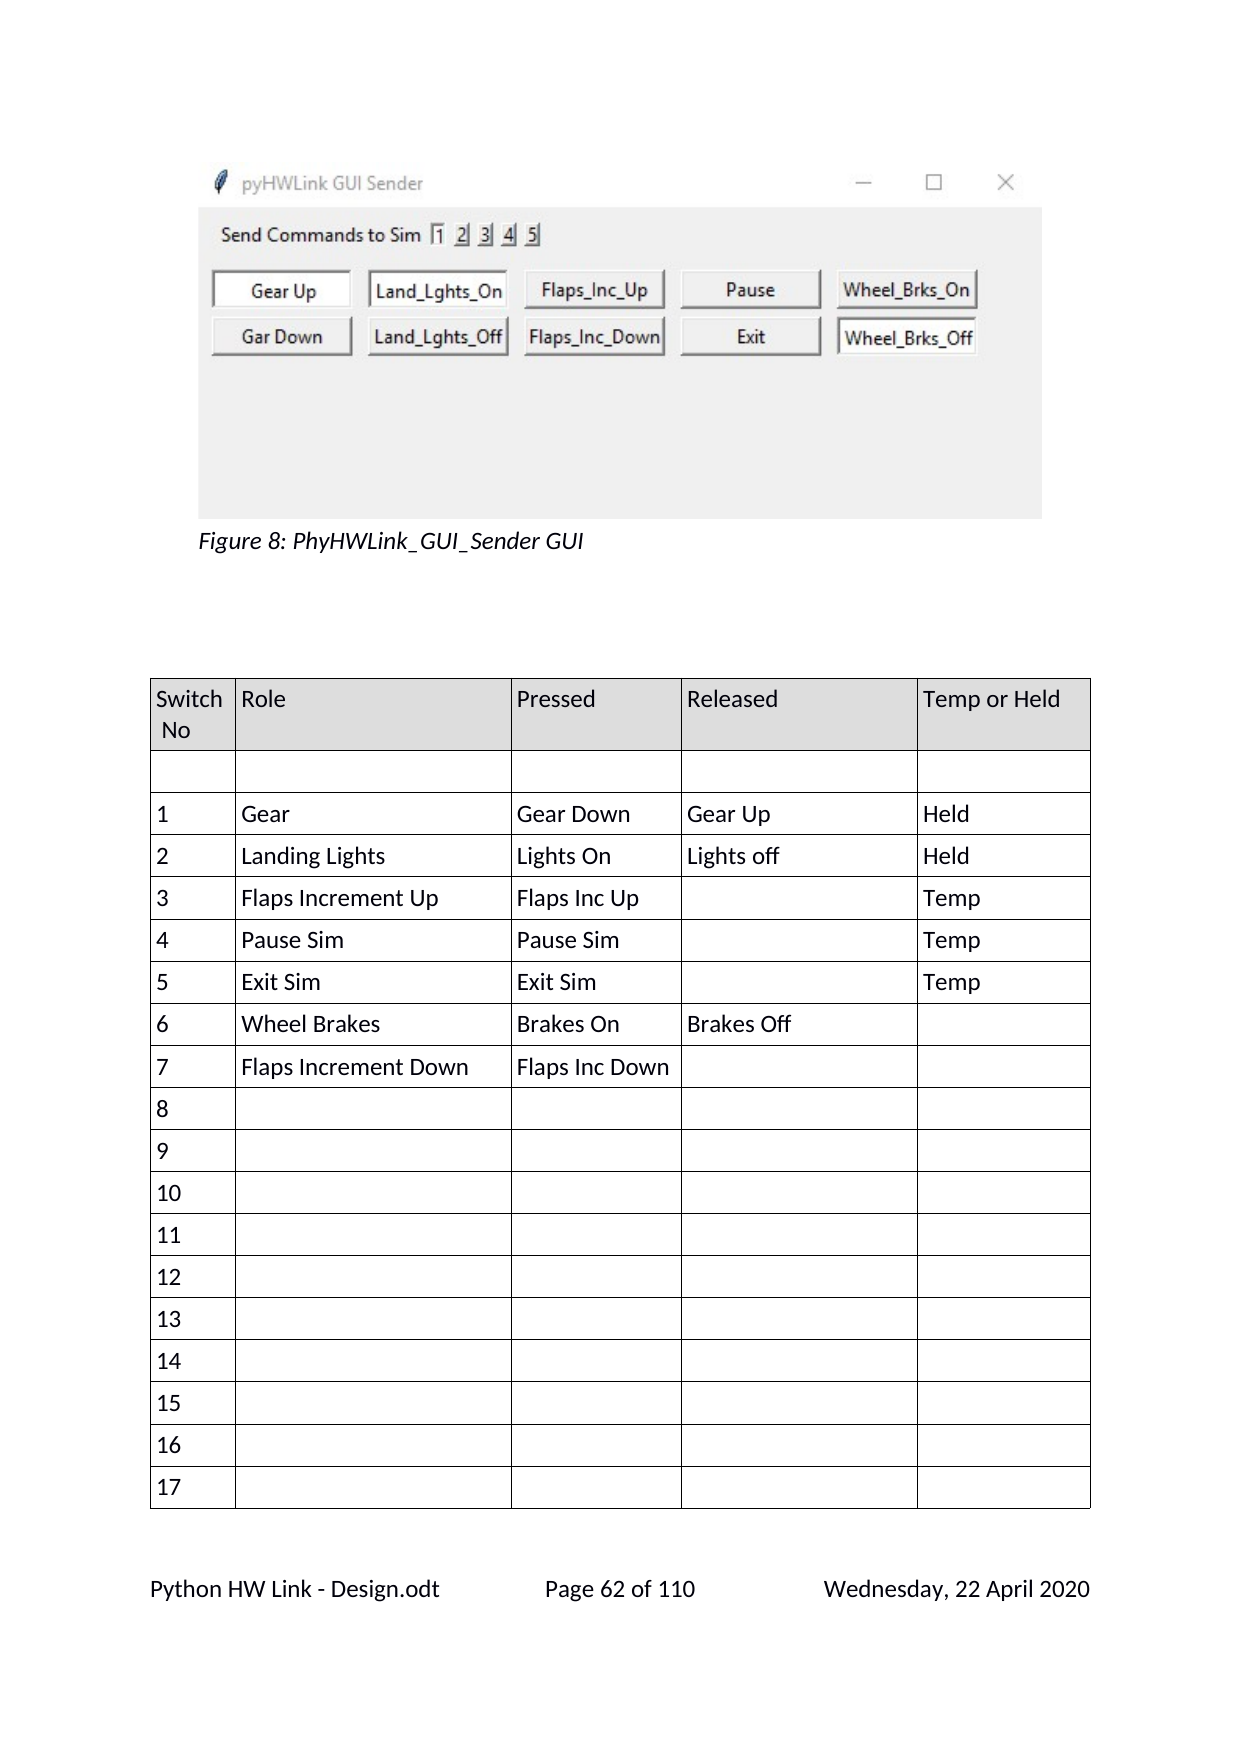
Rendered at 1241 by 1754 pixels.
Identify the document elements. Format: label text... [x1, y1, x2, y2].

table_cell [682, 1382, 917, 1423]
table_cell [236, 1298, 511, 1339]
table_cell [682, 920, 917, 961]
table_cell [682, 1214, 917, 1255]
table_cell Held [918, 793, 1090, 834]
table_cell 10 [151, 1172, 235, 1213]
table_cell [918, 1172, 1090, 1213]
table_cell [682, 1130, 917, 1171]
table_cell [682, 1467, 917, 1508]
table_cell [918, 1004, 1090, 1045]
table_cell [236, 1214, 511, 1255]
table_cell Flaps Inc Up [512, 877, 681, 918]
table_cell [151, 751, 235, 792]
table_cell Temp [918, 920, 1090, 961]
table_cell Landing Lights [236, 835, 511, 876]
table_cell [236, 751, 511, 792]
table_cell Gear Down [512, 793, 681, 834]
table_cell Flaps Increment Up [236, 877, 511, 918]
table_header Role [236, 679, 511, 750]
table_cell [512, 1298, 681, 1339]
table_cell 3 [151, 877, 235, 918]
table_cell [682, 1425, 917, 1466]
table_cell Brakes Off [682, 1004, 917, 1045]
table_cell [236, 1172, 511, 1213]
table_cell [682, 1088, 917, 1129]
table_cell [682, 1340, 917, 1381]
table_cell Exit Sim [512, 962, 681, 1003]
table_cell 13 [151, 1298, 235, 1339]
table_cell Gear [236, 793, 511, 834]
table_cell [918, 1298, 1090, 1339]
table_cell [918, 1340, 1090, 1381]
table_cell 2 [151, 835, 235, 876]
table_cell [512, 1340, 681, 1381]
table_cell [512, 1256, 681, 1297]
table_cell [682, 1046, 917, 1087]
table_cell 12 [151, 1256, 235, 1297]
table_cell [918, 1088, 1090, 1129]
table_cell Pause Sim [236, 920, 511, 961]
table_cell Exit Sim [236, 962, 511, 1003]
table_cell [682, 1298, 917, 1339]
table_cell [236, 1256, 511, 1297]
table_cell Pause Sim [512, 920, 681, 961]
picture [198, 162, 1042, 519]
table_cell Lights On [512, 835, 681, 876]
table_cell 7 [151, 1046, 235, 1087]
table_cell [512, 1425, 681, 1466]
table_cell [918, 1046, 1090, 1087]
table_cell [236, 1088, 511, 1129]
table_cell [236, 1130, 511, 1171]
table_cell [918, 751, 1090, 792]
table_cell [512, 751, 681, 792]
table_cell [918, 1256, 1090, 1297]
table_cell 17 [151, 1467, 235, 1508]
table_cell [512, 1088, 681, 1129]
table_cell [682, 962, 917, 1003]
table_cell 8 [151, 1088, 235, 1129]
table_cell [512, 1172, 681, 1213]
table_cell Held [918, 835, 1090, 876]
table_cell [236, 1425, 511, 1466]
table_cell Gear Up [682, 793, 917, 834]
table_header Released [682, 679, 917, 750]
table_cell Flaps Increment Down [236, 1046, 511, 1087]
table_cell [682, 877, 917, 918]
table_cell [236, 1340, 511, 1381]
table_cell Temp [918, 962, 1090, 1003]
table_cell 4 [151, 920, 235, 961]
table_cell Wheel Brakes [236, 1004, 511, 1045]
table_header Switch No [151, 679, 235, 750]
table_cell [236, 1382, 511, 1423]
table_cell [918, 1382, 1090, 1423]
table_cell 15 [151, 1382, 235, 1423]
table_cell [512, 1130, 681, 1171]
table_cell 14 [151, 1340, 235, 1381]
table_cell 5 [151, 962, 235, 1003]
table_cell Temp [918, 877, 1090, 918]
table_cell [918, 1130, 1090, 1171]
table_cell [918, 1425, 1090, 1466]
table_cell Brakes On [512, 1004, 681, 1045]
table_header Temp or Held [918, 679, 1090, 750]
table_cell [512, 1214, 681, 1255]
table_cell [236, 1467, 511, 1508]
table_cell 1 [151, 793, 235, 834]
table_cell Flaps Inc Down [512, 1046, 681, 1087]
text Figure 8: PhyHWLink_GUI_Sender GUI [198, 519, 1042, 556]
table_cell [682, 1256, 917, 1297]
table_cell [682, 1172, 917, 1213]
table_cell 16 [151, 1425, 235, 1466]
table_cell [918, 1467, 1090, 1508]
table_cell [682, 751, 917, 792]
table_cell 6 [151, 1004, 235, 1045]
table_cell [512, 1382, 681, 1423]
table_cell Lights off [682, 835, 917, 876]
table_cell 9 [151, 1130, 235, 1171]
table_header Pressed [512, 679, 681, 750]
table_cell 11 [151, 1214, 235, 1255]
table_cell [918, 1214, 1090, 1255]
table_cell [512, 1467, 681, 1508]
